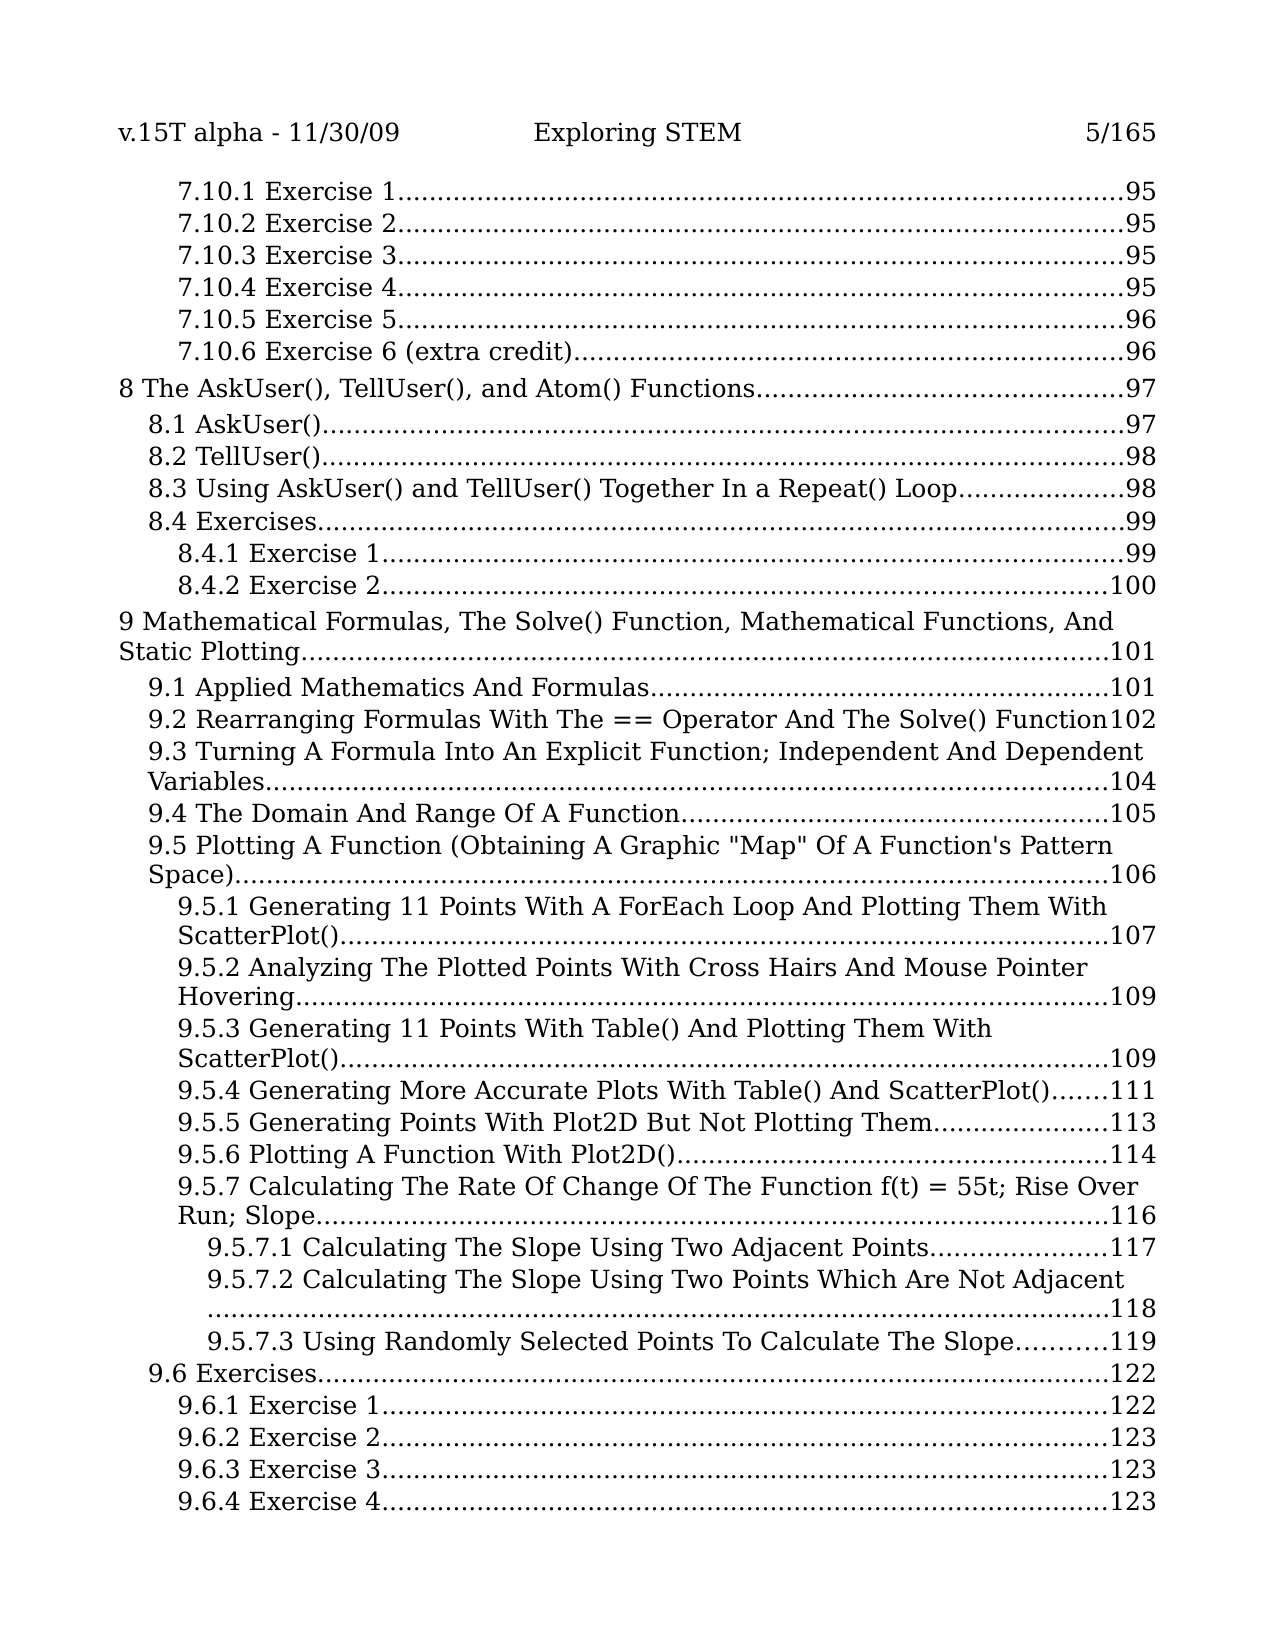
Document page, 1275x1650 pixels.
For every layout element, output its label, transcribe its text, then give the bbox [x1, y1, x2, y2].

text 9.5.5 Generating Points With Plot2D But Not Plotting Them 113 [177, 1108, 1157, 1137]
text 8.4.1 Exercise 1 99 [177, 539, 1157, 568]
text 9.3 Turning A Formula Into An Explicit Function; Independent And Dependent Variables 104 [148, 738, 1157, 796]
text 9 Mathematical Formulas, The Solve() Function, Mathematical Functions, And Static Plotting 101 [118, 608, 1157, 666]
text 9.2 Rearranging Formulas With The == Operator And The Solve() Function 102 [148, 706, 1157, 735]
text 8.2 TellUser() 98 [148, 443, 1157, 472]
text 8.3 Using AskUser() and TellUser() Together In a Repeat() Loop 98 [148, 475, 1157, 504]
text 7.10.5 Exercise 5 96 [177, 305, 1157, 334]
text 9.6.1 Exercise 1 122 [177, 1391, 1157, 1420]
text 9.5.4 Generating More Accurate Plots With Table() And ScatterPlot() 111 [177, 1076, 1157, 1105]
text 9.4 The Domain And Range Of A Function 105 [148, 799, 1157, 828]
text 8.1 AskUser() 97 [148, 411, 1157, 440]
text 7.10.1 Exercise 1 95 [177, 177, 1157, 206]
text 9.5.7 Calculating The Rate Of Change Of The Function f(t) = 55t; Rise Over Run; Slope 116 [177, 1172, 1157, 1231]
text 9.1 Applied Mathematics And Formulas 101 [148, 673, 1157, 703]
text 9.5.7.3 Using Randomly Selected Points To Calculate The Slope 119 [207, 1327, 1157, 1356]
text 9.6.2 Exercise 2 123 [177, 1423, 1157, 1452]
text 9.5 Plotting A Function (Obtaining A Graphic "Map" Of A Function's Pattern Space) 106 [148, 831, 1157, 889]
text 9.5.6 Plotting A Function With Plot2D() 114 [177, 1140, 1157, 1169]
text 8 The AskUser(), TellUser(), and Atom() Functions 97 [118, 374, 1157, 403]
text 9.6.3 Exercise 3 123 [177, 1455, 1157, 1484]
text 9.5.7.2 Calculating The Slope Using Two Points Which Are Not Adjacent 118 [207, 1266, 1157, 1324]
text 7.10.6 Exercise 6 (extra credit) 96 [177, 337, 1157, 366]
text 9.6.4 Exercise 4 123 [177, 1487, 1157, 1516]
text 9.5.1 Generating 11 Points With A ForEach Loop And Plotting Them With ScatterPlot() 107 [177, 892, 1157, 951]
text 7.10.2 Exercise 2 95 [177, 209, 1157, 238]
text 7.10.4 Exercise 4 95 [177, 273, 1157, 302]
text 9.6 Exercises 122 [148, 1359, 1157, 1388]
text 7.10.3 Exercise 3 95 [177, 241, 1157, 270]
text 9.5.3 Generating 11 Points With Table() And Plotting Them With ScatterPlot() 109 [177, 1015, 1157, 1073]
text 9.5.7.1 Calculating The Slope Using Two Adjacent Points 117 [207, 1233, 1157, 1263]
text 8.4 Exercises 99 [148, 507, 1157, 536]
text 9.5.2 Analyzing The Plotted Points With Cross Hairs And Mouse Pointer Hovering 109 [177, 953, 1157, 1012]
text 8.4.2 Exercise 2 100 [177, 571, 1157, 600]
